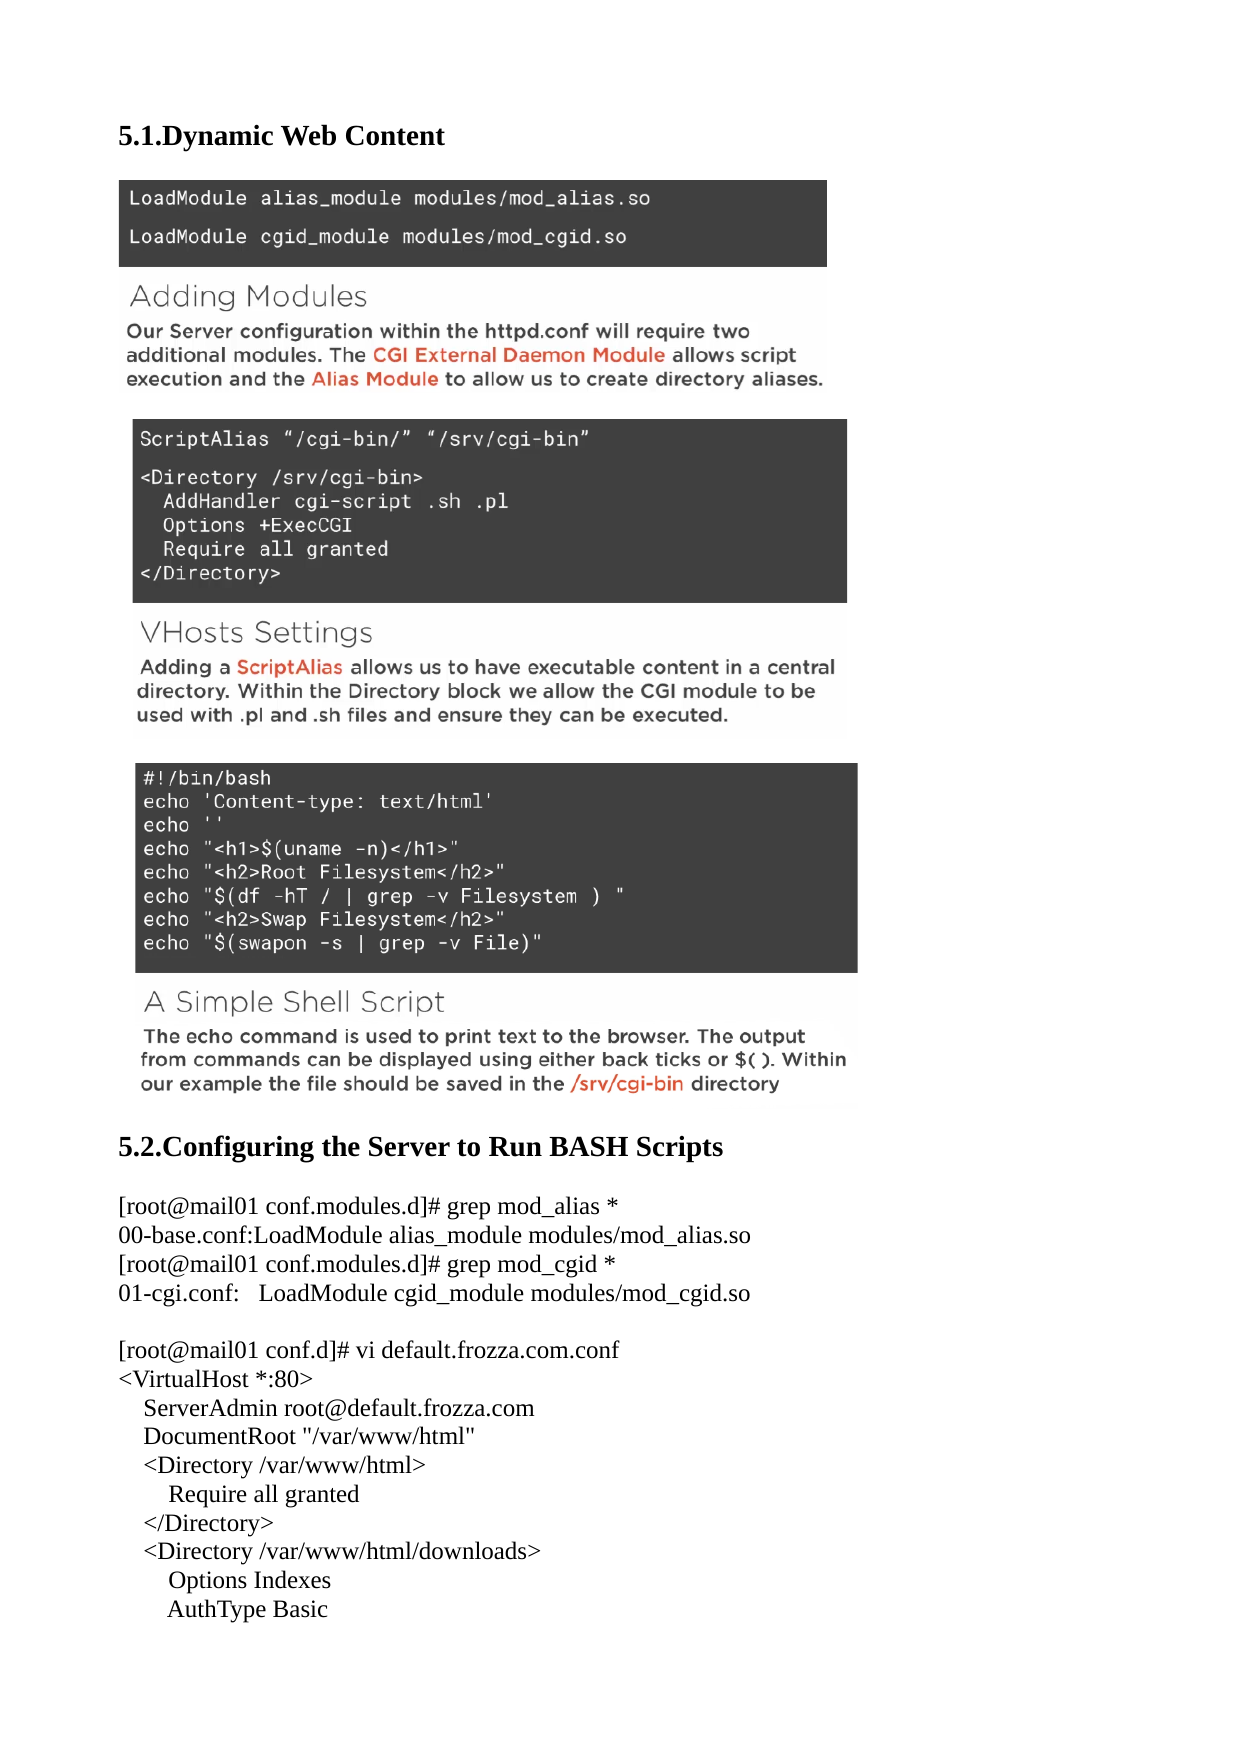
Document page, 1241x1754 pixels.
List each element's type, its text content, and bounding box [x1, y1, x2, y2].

text [root@mail01 conf.modules.d]# grep mod_alias * [118, 1191, 1122, 1220]
text 5.2.Configuring the Server to Run BASH Scripts [118, 1129, 1122, 1163]
picture [132, 419, 848, 739]
text 01-cgi.conf: LoadModule cgid_module modules/mod_cgid.so [118, 1278, 1122, 1306]
text [root@mail01 conf.modules.d]# grep mod_cgid * [118, 1249, 1122, 1278]
text [root@mail01 conf.d]# vi default.frozza.com.conf [118, 1335, 1122, 1364]
text 5.1.Dynamic Web Content [118, 118, 1122, 152]
text Options Indexes [118, 1565, 1122, 1594]
text </Directory> [118, 1508, 1122, 1536]
text Require all granted [118, 1479, 1122, 1508]
picture [135, 763, 858, 1109]
text <VirtualHost *:80> [118, 1364, 1122, 1393]
text AuthType Basic [118, 1594, 1122, 1623]
text ServerAdmin root@default.frozza.com [118, 1393, 1122, 1421]
text DocumentRoot "/var/www/html" [118, 1421, 1122, 1450]
text <Directory /var/www/html/downloads> [118, 1536, 1122, 1565]
text <Directory /var/www/html> [118, 1450, 1122, 1479]
text 00-base.conf:LoadModule alias_module modules/mod_alias.so [118, 1220, 1122, 1249]
picture [118, 180, 827, 393]
